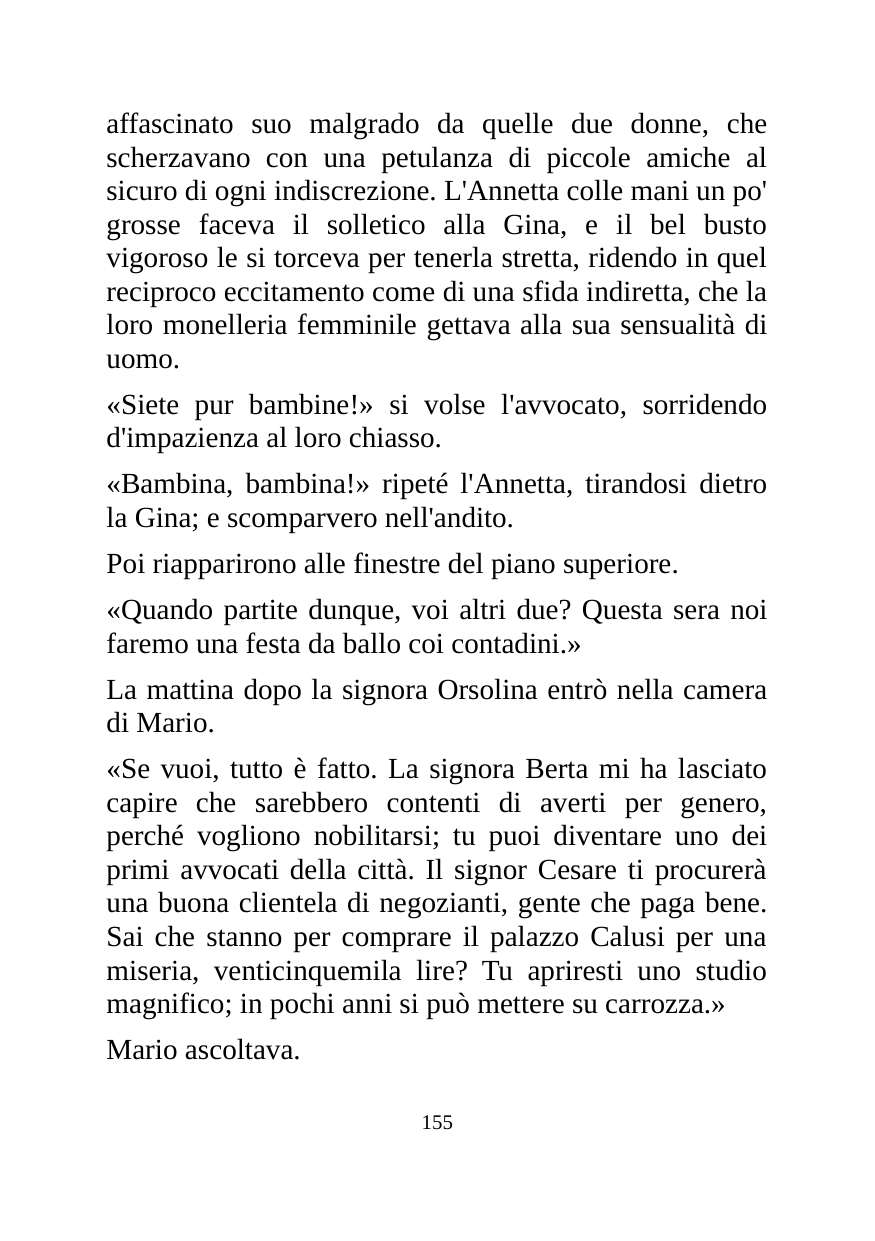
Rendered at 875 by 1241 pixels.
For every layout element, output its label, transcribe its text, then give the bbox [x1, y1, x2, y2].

text «Siete pur bambine!» si volse l'avvocato, sorridendo d'impazienza al loro chiasso. [106, 387, 768, 454]
text Poi riapparirono alle finestre del piano superiore. [106, 546, 768, 580]
text «Quando partite dunque, voi altri due? Questa sera noi faremo una festa da ballo coi contadini.» [106, 592, 768, 659]
text La mattina dopo la signora Orsolina entrò nella camera di Mario. [106, 672, 768, 739]
text «Bambina, bambina!» ripeté l'Annetta, tirandosi dietro la Gina; e scomparvero nell'andito. [106, 467, 768, 534]
text Mario ascoltava. [106, 1032, 768, 1066]
text «Se vuoi, tutto è fatto. La signora Berta mi ha lasciato capire che sarebbero contenti di averti per genero, perché vogliono nobilitarsi; tu puoi diventare uno dei primi avvocati della città. Il signor Cesare ti procurerà una buona clientela di negozianti, gente che paga bene. Sai che stanno per comprare il palazzo Calusi per una miseria, venticinquemila lire? Tu apriresti uno studio magnifico; in pochi anni si può mettere su carrozza.» [106, 751, 768, 1020]
text affascinato suo malgrado da quelle due donne, che scherzavano con una petulanza di piccole amiche al sicuro di ogni indiscrezione. L'Annetta colle mani un po' grosse faceva il solletico alla Gina, e il bel busto vigoroso le si torceva per tenerla stretta, ridendo in quel reciproco eccitamento come di una sfida indiretta, che la loro monelleria femminile gettava alla sua sensualità di uomo. [106, 106, 768, 374]
